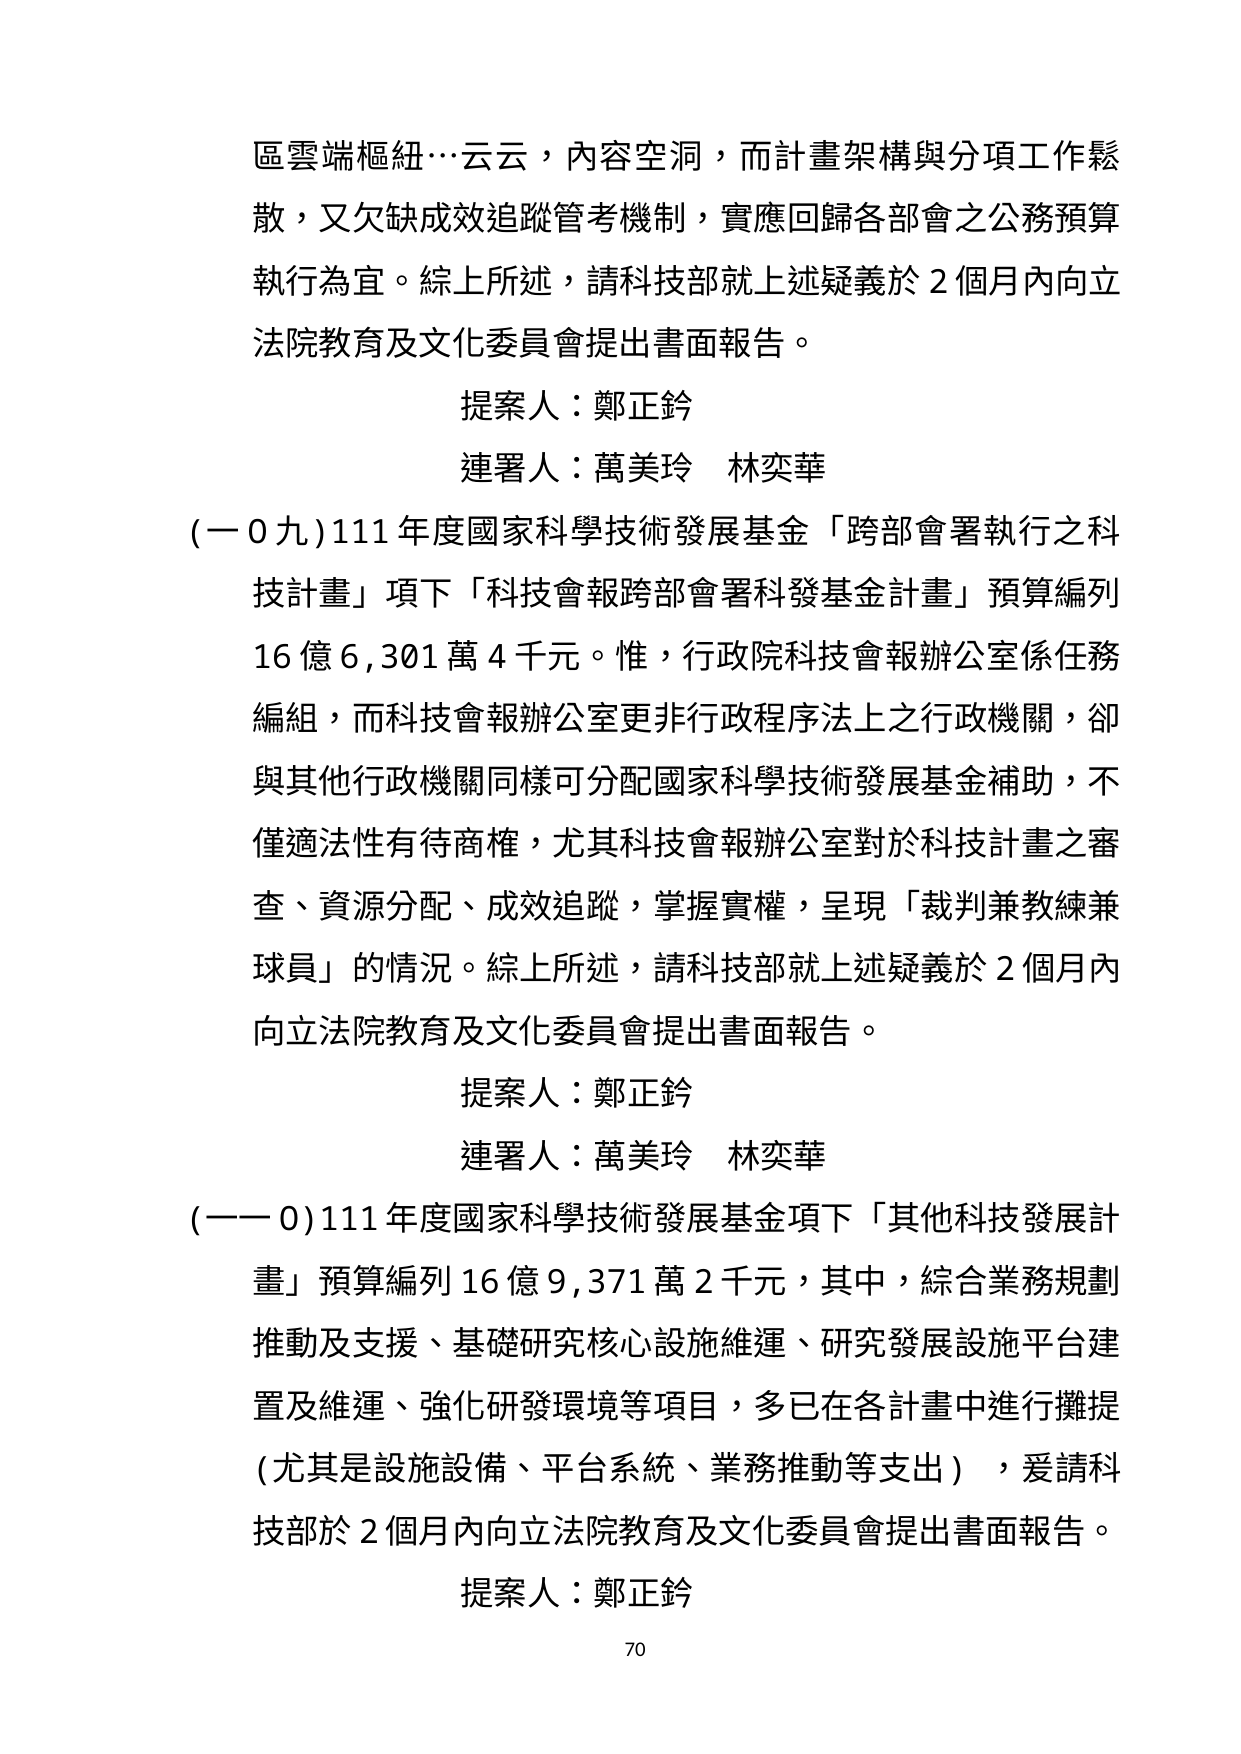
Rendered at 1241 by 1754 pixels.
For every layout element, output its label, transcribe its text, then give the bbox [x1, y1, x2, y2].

text 連署人：萬美玲 林奕華 [460, 1112, 1122, 1175]
text (一一Ο)111年度國家科學技術發展基金項下「其他科技發展計畫」預算編列16億9,371萬2千元，其中，綜合業務規劃推動及支援、基礎研究核心設施維運、研究發展設施平台建置及維運、強化研發環境等項目，多已在各計畫中進行攤提(尤其是設施設備、平台系統、業務推動等支出) ，爰請科技部於2個月內向立法院教育及文化委員會提出書面報告。 [185, 1175, 1122, 1550]
text 區雲端樞紐…云云，內容空洞，而計畫架構與分項工作鬆散，又欠缺成效追蹤管考機制，實應回歸各部會之公務預算執行為宜。綜上所述，請科技部就上述疑義於2個月內向立法院教育及文化委員會提出書面報告。 [185, 112, 1122, 362]
text 提案人：鄭正鈐 [460, 362, 1122, 425]
text 連署人：萬美玲 林奕華 [460, 425, 1122, 487]
text (一Ο九)111年度國家科學技術發展基金「跨部會署執行之科技計畫」項下「科技會報跨部會署科發基金計畫」預算編列16億6,301萬4千元。惟，行政院科技會報辦公室係任務編組，而科技會報辦公室更非行政程序法上之行政機關，卻與其他行政機關同樣可分配國家科學技術發展基金補助，不僅適法性有待商榷，尤其科技會報辦公室對於科技計畫之審查、資源分配、成效追蹤，掌握實權，呈現「裁判兼教練兼球員」的情況。綜上所述，請科技部就上述疑義於2個月內向立法院教育及文化委員會提出書面報告。 [185, 487, 1122, 1050]
text 提案人：鄭正鈐 [460, 1550, 1122, 1612]
text 提案人：鄭正鈐 [460, 1050, 1122, 1112]
